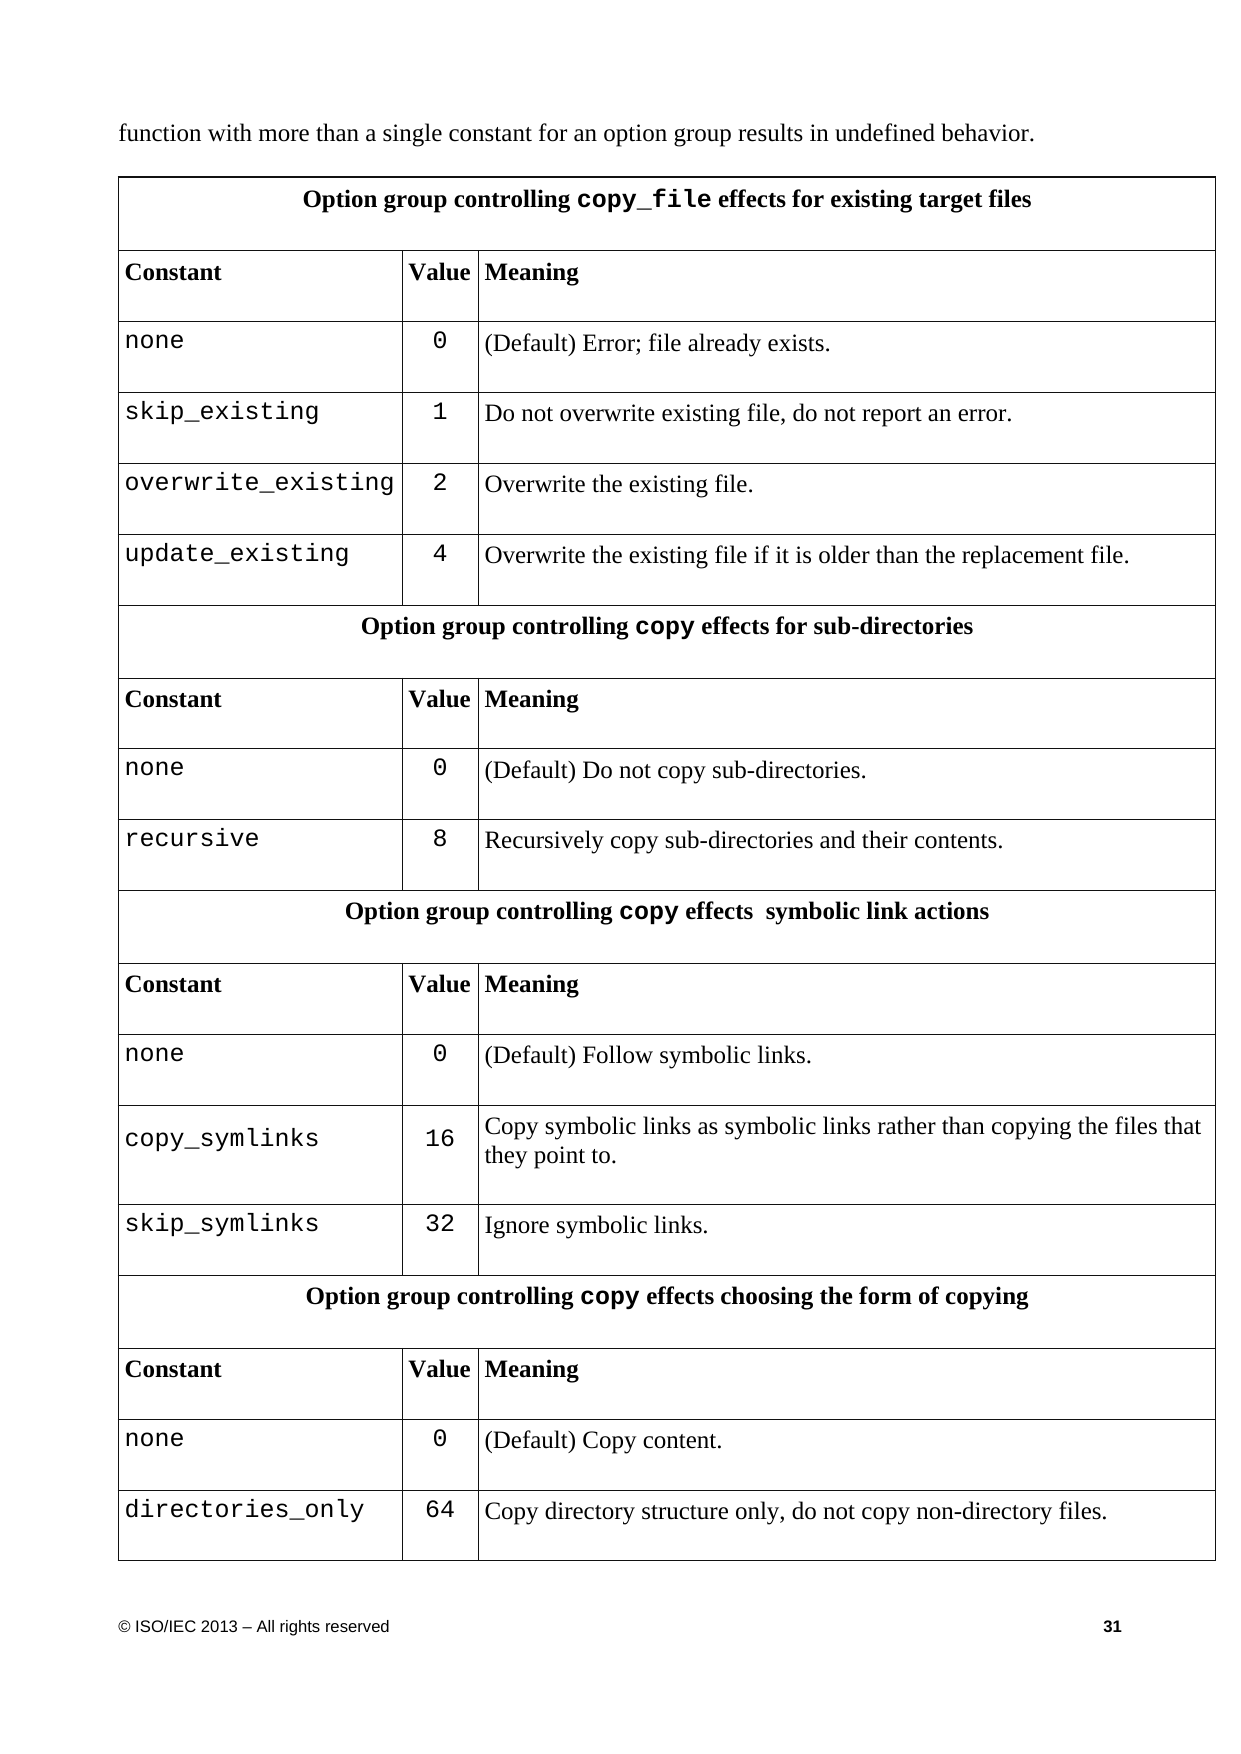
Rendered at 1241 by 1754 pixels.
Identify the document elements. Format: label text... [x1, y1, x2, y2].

table_cell (Default) Error; file already exists. [479, 322, 1215, 392]
table_cell skip_existing [119, 393, 402, 463]
table_cell 0 [403, 1420, 478, 1489]
table_cell Constant [119, 251, 402, 321]
table_cell Copy symbolic links as symbolic links rather than copying the files that they point to. [479, 1106, 1215, 1204]
table_cell (Default) Follow symbolic links. [479, 1035, 1215, 1104]
table_cell none [119, 322, 402, 392]
table_cell Value [403, 251, 478, 321]
table_cell Meaning [479, 1349, 1215, 1419]
table_cell Meaning [479, 964, 1215, 1034]
table_cell Ignore symbolic links. [479, 1205, 1215, 1275]
table_cell copy_symlinks [119, 1106, 402, 1204]
table_cell 64 [403, 1491, 478, 1560]
table_header Option group controlling copy_file effects for existing target files [119, 178, 1215, 250]
table_cell update_existing [119, 535, 402, 604]
table_cell 0 [403, 1035, 478, 1104]
table_cell Option group controlling copy effects for sub-directories [119, 606, 1215, 677]
table_cell Constant [119, 964, 402, 1034]
table_cell Overwrite the existing file if it is older than the replacement file. [479, 535, 1215, 604]
table_cell 2 [403, 464, 478, 534]
table_cell none [119, 749, 402, 819]
table_cell Do not overwrite existing file, do not report an error. [479, 393, 1215, 463]
text function with more than a single constant for an option group results in undefined behavior. [118, 118, 1122, 147]
table_cell (Default) Do not copy sub-directories. [479, 749, 1215, 819]
table_cell Constant [119, 1349, 402, 1419]
table_cell Option group controlling copy effects symbolic link actions [119, 891, 1215, 963]
table_cell 4 [403, 535, 478, 604]
table_cell Value [403, 1349, 478, 1419]
table_cell Meaning [479, 251, 1215, 321]
table_cell (Default) Copy content. [479, 1420, 1215, 1489]
table_cell Meaning [479, 679, 1215, 748]
table_cell skip_symlinks [119, 1205, 402, 1275]
table_cell Value [403, 679, 478, 748]
table_cell 0 [403, 322, 478, 392]
table_cell none [119, 1035, 402, 1104]
table_cell Value [403, 964, 478, 1034]
table_cell 0 [403, 749, 478, 819]
table_cell 16 [403, 1106, 478, 1204]
table_cell Overwrite the existing file. [479, 464, 1215, 534]
table_cell Option group controlling copy effects choosing the form of copying [119, 1276, 1215, 1348]
table_cell recursive [119, 820, 402, 890]
table_cell Recursively copy sub-directories and their contents. [479, 820, 1215, 890]
table_cell Constant [119, 679, 402, 748]
table_cell none [119, 1420, 402, 1489]
table_cell Copy directory structure only, do not copy non-directory files. [479, 1491, 1215, 1560]
table_cell directories_only [119, 1491, 402, 1560]
table_cell 1 [403, 393, 478, 463]
table_cell 8 [403, 820, 478, 890]
table_cell 32 [403, 1205, 478, 1275]
table_cell overwrite_existing [119, 464, 402, 534]
